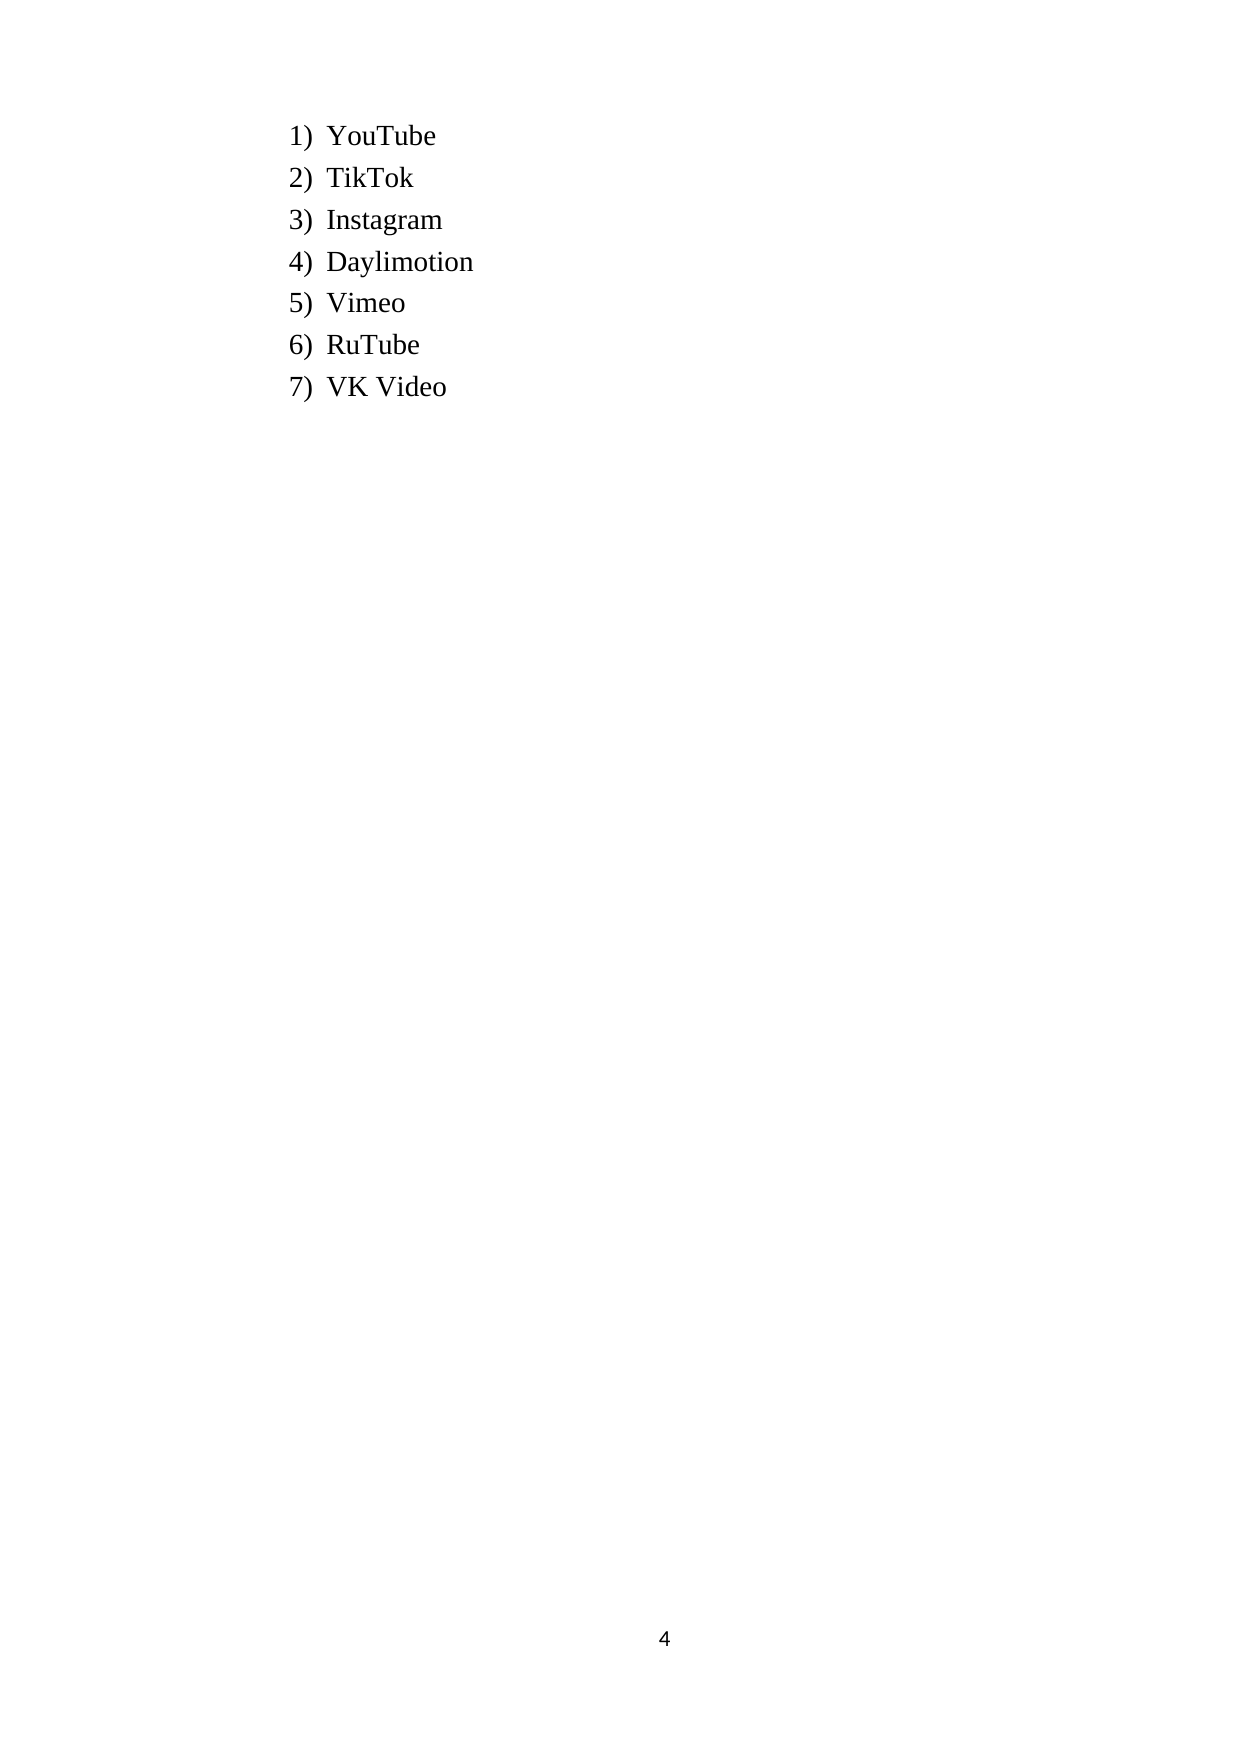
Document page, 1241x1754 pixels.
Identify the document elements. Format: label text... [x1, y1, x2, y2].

list Vimeo [288, 286, 1152, 319]
list YouTube [288, 118, 1152, 152]
list VK Video [288, 369, 1152, 403]
list TikTok [288, 160, 1152, 193]
list Daylimotion [288, 244, 1152, 277]
list Instagram [288, 202, 1152, 235]
list RuTube [288, 327, 1152, 361]
